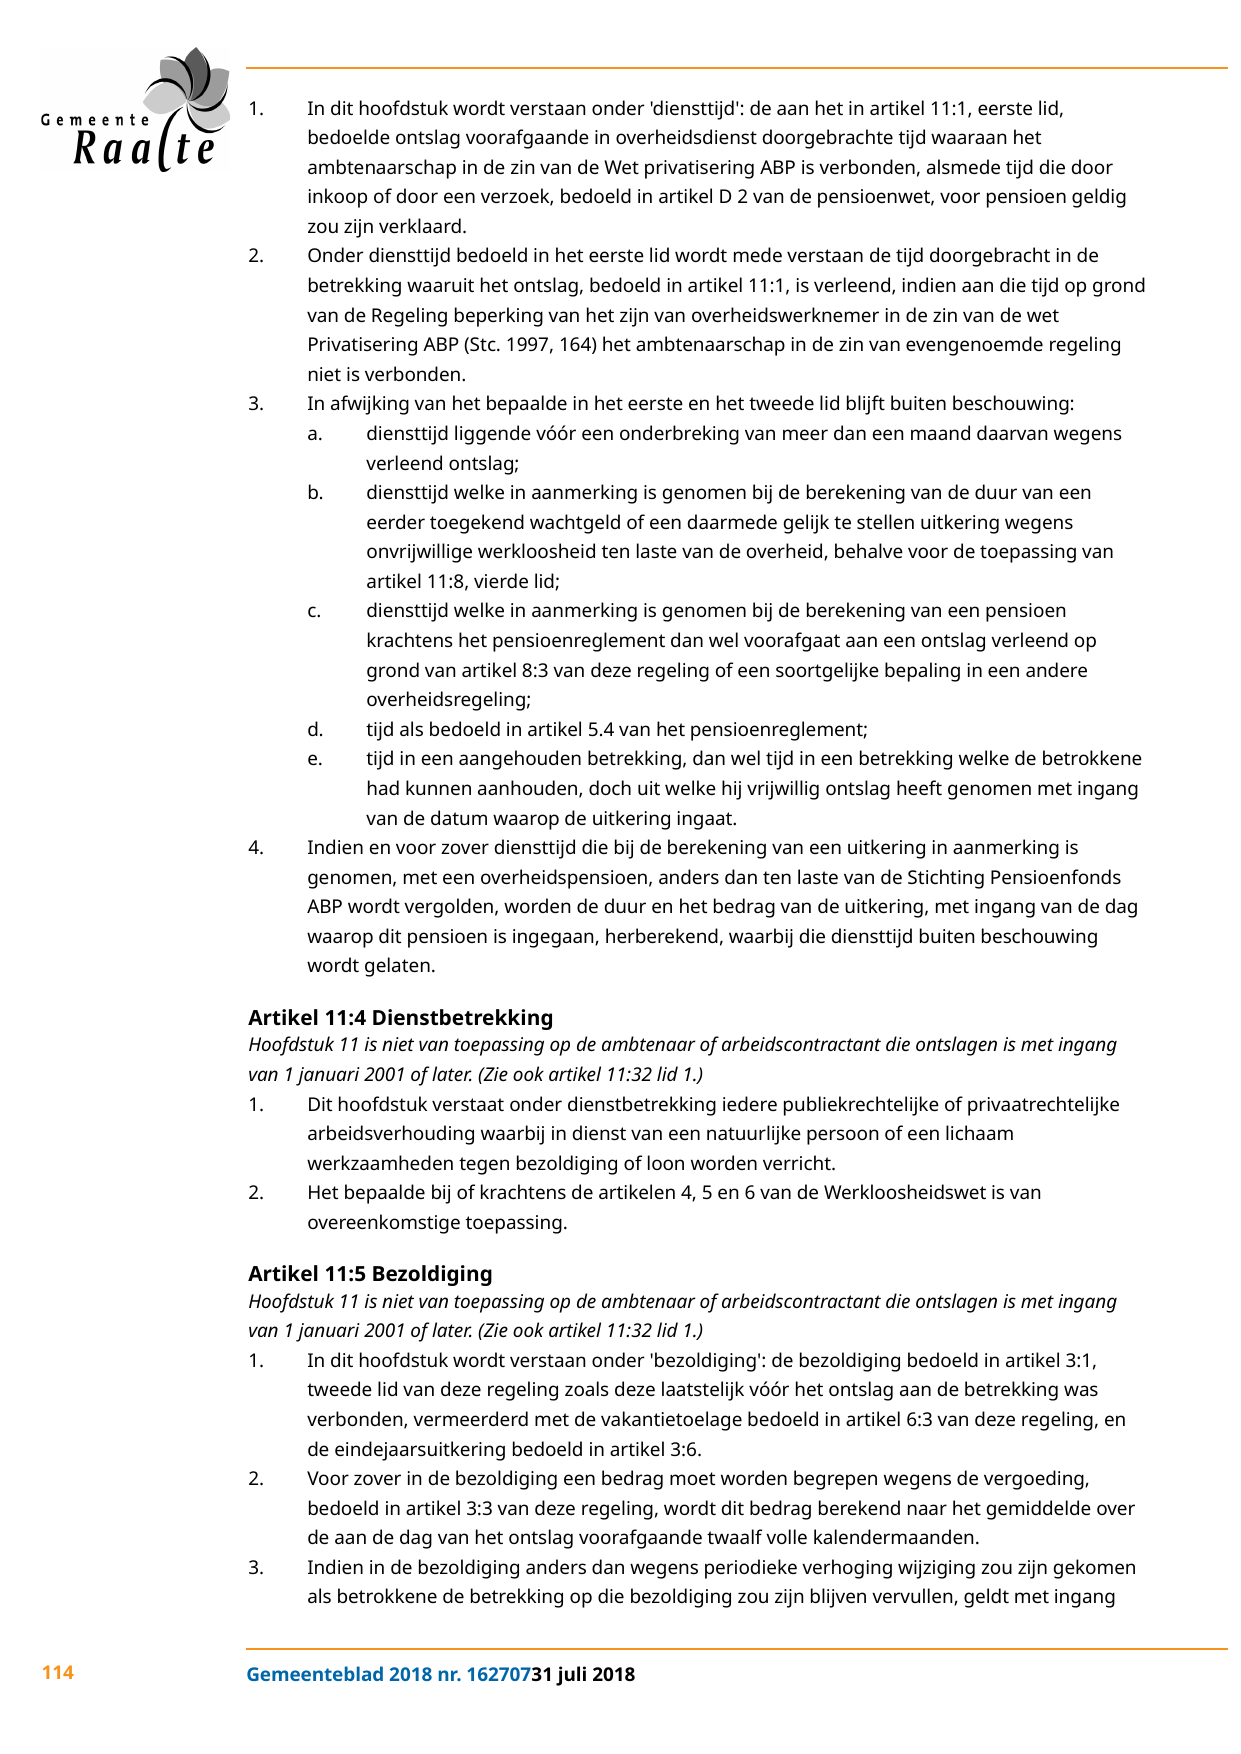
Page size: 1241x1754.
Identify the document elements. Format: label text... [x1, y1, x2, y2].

list Dit hoofdstuk verstaat onder dienstbetrekking iedere publiekrechtelijke of privaatrechtelijke arbeidsverhouding waarbij in dienst van een natuurlijke persoon of een lichaam werkzaamheden tegen bezoldiging of loon worden verricht. [248, 1091, 1152, 1176]
list Het bepaalde bij of krachtens de artikelen 4, 5 en 6 van de Werkloosheidswet is van overeenkomstige toepassing. [248, 1179, 1152, 1235]
picture [41, 47, 231, 172]
list tijd in een aangehouden betrekking, dan wel tijd in een betrekking welke de betrokkene had kunnen aanhouden, doch uit welke hij vrijwillig ontslag heeft genomen met ingang van de datum waarop de uitkering ingaat. [307, 746, 1152, 831]
list In afwijking van het bepaalde in het eerste en het tweede lid blijft buiten beschouwing: [248, 391, 1152, 416]
text Hoofdstuk 11 is niet van toepassing op de ambtenaar of arbeidscontractant die ontslagen is met ingang van 1 januari 2001 of later. (Zie ook artikel 11:32 lid 1.) [248, 1032, 1152, 1087]
list Indien en voor zover diensttijd die bij de berekening van een uitkering in aanmerking is genomen, met een overheidspensioen, anders dan ten laste van de Stichting Pensioenfonds ABP wordt vergolden, worden de duur en het bedrag van de uitkering, met ingang van de dag waarop dit pensioen is ingegaan, herberekend, waarbij die diensttijd buiten beschouwing wordt gelaten. [248, 834, 1152, 978]
list Voor zover in de bezoldiging een bedrag moet worden begrepen wegens de vergoeding, bedoeld in artikel 3:3 van deze regeling, wordt dit bedrag berekend naar het gemiddelde over de aan de dag van het ontslag voorafgaande twaalf volle kalendermaanden. [248, 1465, 1152, 1550]
list In dit hoofdstuk wordt verstaan onder 'bezoldiging': de bezoldiging bedoeld in artikel 3:1, tweede lid van deze regeling zoals deze laatstelijk vóór het ontslag aan de betrekking was verbonden, vermeerderd met de vakantietoelage bedoeld in artikel 6:3 van deze regeling, en de eindejaarsuitkering bedoeld in artikel 3:6. [248, 1347, 1152, 1462]
list diensttijd welke in aanmerking is genomen bij de berekening van de duur van een eerder toegekend wachtgeld of een daarmede gelijk te stellen uitkering wegens onvrijwillige werkloosheid ten laste van de overheid, behalve voor de toepassing van artikel 11:8, vierde lid; [307, 479, 1152, 594]
list Onder diensttijd bedoeld in het eerste lid wordt mede verstaan de tijd doorgebracht in de betrekking waaruit het ontslag, bedoeld in artikel 11:1, is verleend, indien aan die tijd op grond van de Regeling beperking van het zijn van overheidswerknemer in de zin van de wet Privatisering ABP (Stc. 1997, 164) het ambtenaarschap in de zin van evengenoemde regeling niet is verbonden. [248, 243, 1152, 387]
list diensttijd liggende vóór een onderbreking van meer dan een maand daarvan wegens verleend ontslag; [307, 420, 1152, 476]
text Artikel 11:4 Dienstbetrekking [248, 1003, 1152, 1032]
list tijd als bedoeld in artikel 5.4 van het pensioenreglement; [307, 716, 1152, 742]
list Indien in de bezoldiging anders dan wegens periodieke verhoging wijziging zou zijn gekomen als betrokkene de betrekking op die bezoldiging zou zijn blijven vervullen, geldt met ingang [248, 1554, 1152, 1609]
text Hoofdstuk 11 is niet van toepassing op de ambtenaar of arbeidscontractant die ontslagen is met ingang van 1 januari 2001 of later. (Zie ook artikel 11:32 lid 1.) [248, 1288, 1152, 1343]
list diensttijd welke in aanmerking is genomen bij de berekening van een pensioen krachtens het pensioenreglement dan wel voorafgaat aan een ontslag verleend op grond van artikel 8:3 van deze regeling of een soortgelijke bepaling in een andere overheidsregeling; [307, 598, 1152, 712]
list In dit hoofdstuk wordt verstaan onder 'diensttijd': de aan het in artikel 11:1, eerste lid, bedoelde ontslag voorafgaande in overheidsdienst doorgebrachte tijd waaraan het ambtenaarschap in de zin van de Wet privatisering ABP is verbonden, alsmede tijd die door inkoop of door een verzoek, bedoeld in artikel D 2 van de pensioenwet, voor pensioen geldig zou zijn verklaard. [248, 95, 1152, 239]
text Artikel 11:5 Bezoldiging [248, 1259, 1152, 1288]
